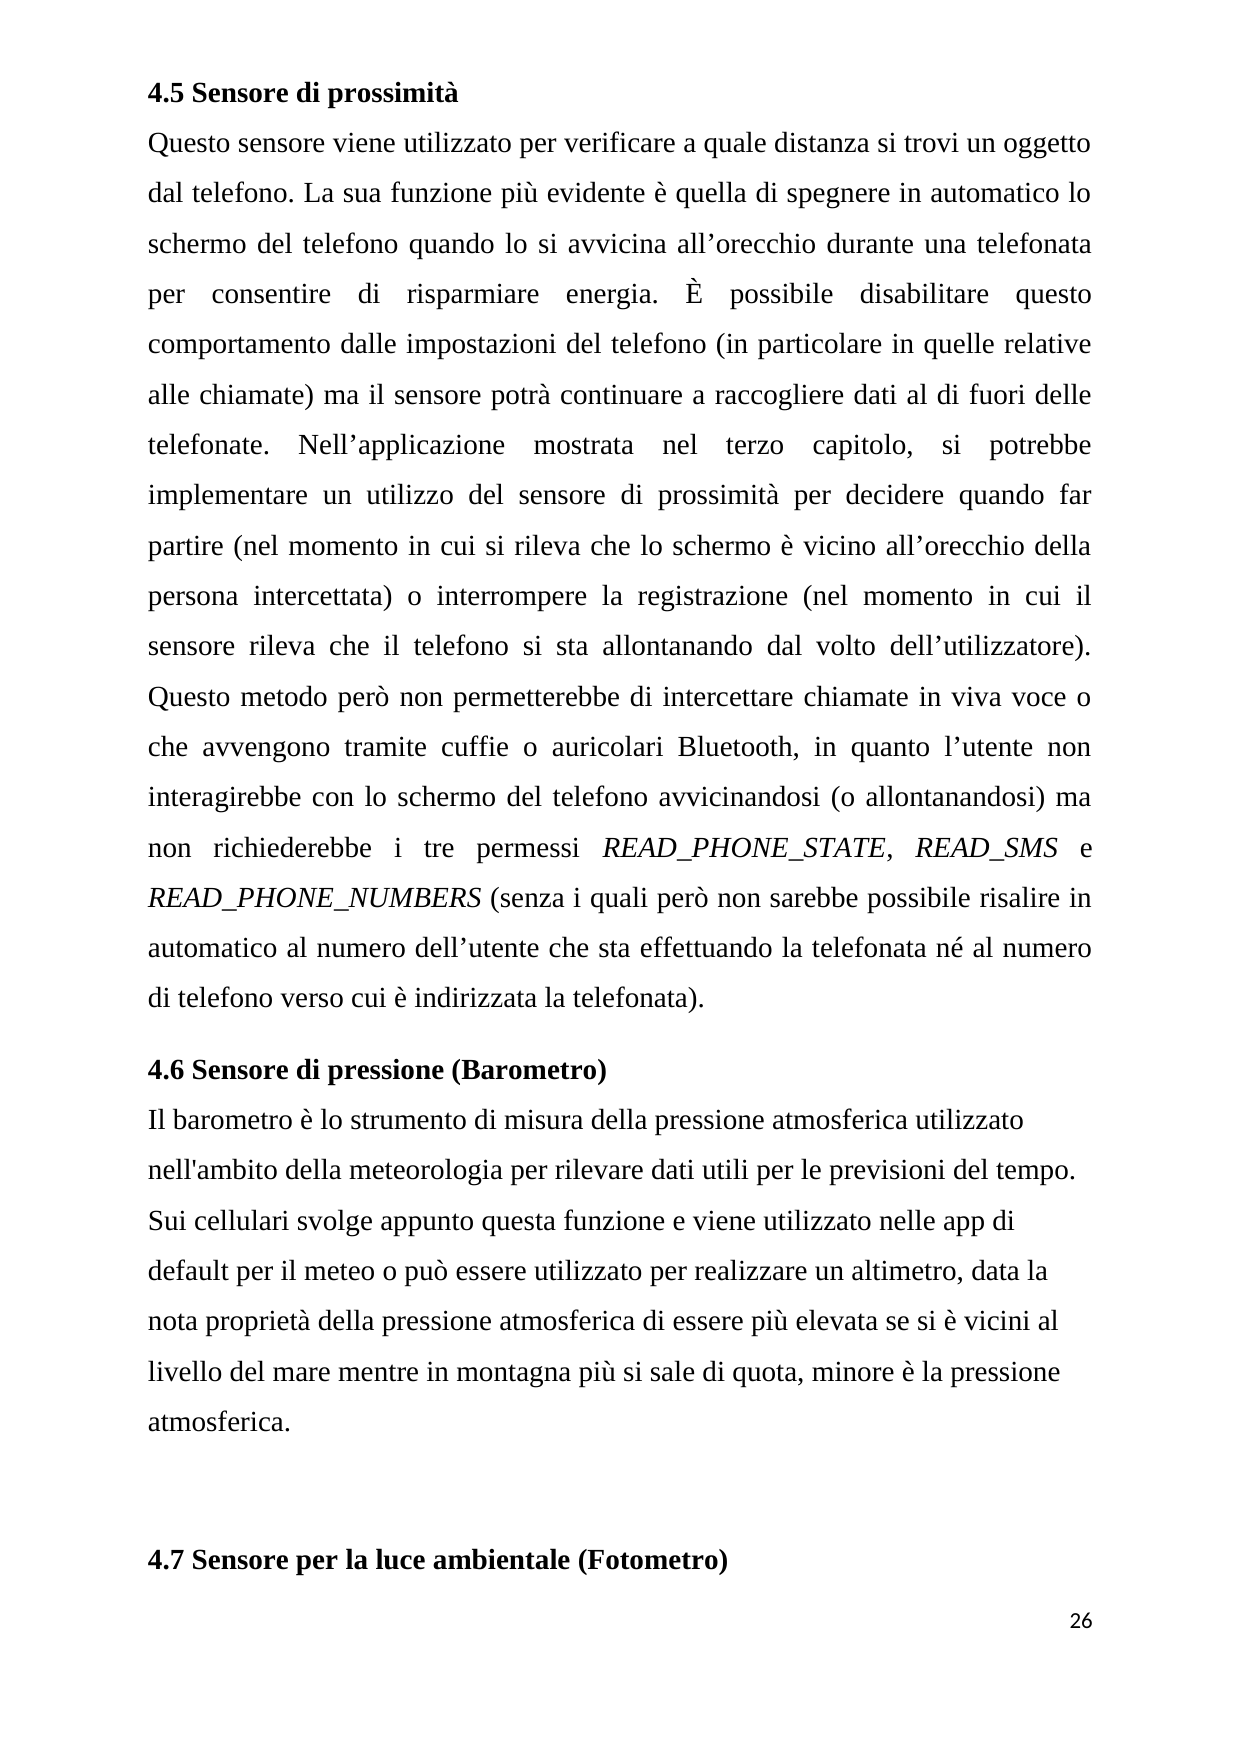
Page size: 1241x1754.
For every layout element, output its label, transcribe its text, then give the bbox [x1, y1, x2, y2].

subtitle 4.6 Sensore di pressione (Barometro) [148, 1052, 1092, 1085]
subtitle 4.5 Sensore di prossimità [148, 75, 1092, 108]
subtitle 4.7 Sensore per la luce ambientale (Fotometro) [148, 1542, 1092, 1576]
text Questo sensore viene utilizzato per verificare a quale distanza si trovi un oggetto dal telefono. La sua funzione più evidente è quella di spegnere in automatico lo schermo del telefono quando lo si avvicina all’orecchio durante una telefonata per consentire di risparmiare energia. È possibile disabilitare questo comportamento dalle impostazioni del telefono (in particolare in quelle relative alle chiamate) ma il sensore potrà continuare a raccogliere dati al di fuori delle telefonate. Nell’applicazione mostrata nel terzo capitolo, si potrebbe implementare un utilizzo del sensore di prossimità per decidere quando far partire (nel momento in cui si rileva che lo schermo è vicino all’orecchio della persona intercettata) o interrompere la registrazione (nel momento in cui il sensore rileva che il telefono si sta allontanando dal volto dell’utilizzatore). Questo metodo però non permetterebbe di intercettare chiamate in viva voce o che avvengono tramite cuffie o auricolari Bluetooth, in quanto l’utente non interagirebbe con lo schermo del telefono avvicinandosi (o allontanandosi) ma non richiederebbe i tre permessi READ_PHONE_STATE, READ_SMS e READ_PHONE_NUMBERS (senza i quali però non sarebbe possibile risalire in automatico al numero dell’utente che sta effettuando la telefonata né al numero di telefono verso cui è indirizzata la telefonata). [148, 125, 1092, 1014]
text Il barometro è lo strumento di misura della pressione atmosferica utilizzato nell'ambito della meteorologia per rilevare dati utili per le previsioni del tempo. Sui cellulari svolge appunto questa funzione e viene utilizzato nelle app di default per il meteo o può essere utilizzato per realizzare un altimetro, data la nota proprietà della pressione atmosferica di essere più elevata se si è vicini al livello del mare mentre in montagna più si sale di quota, minore è la pressione atmosferica. [148, 1102, 1092, 1437]
